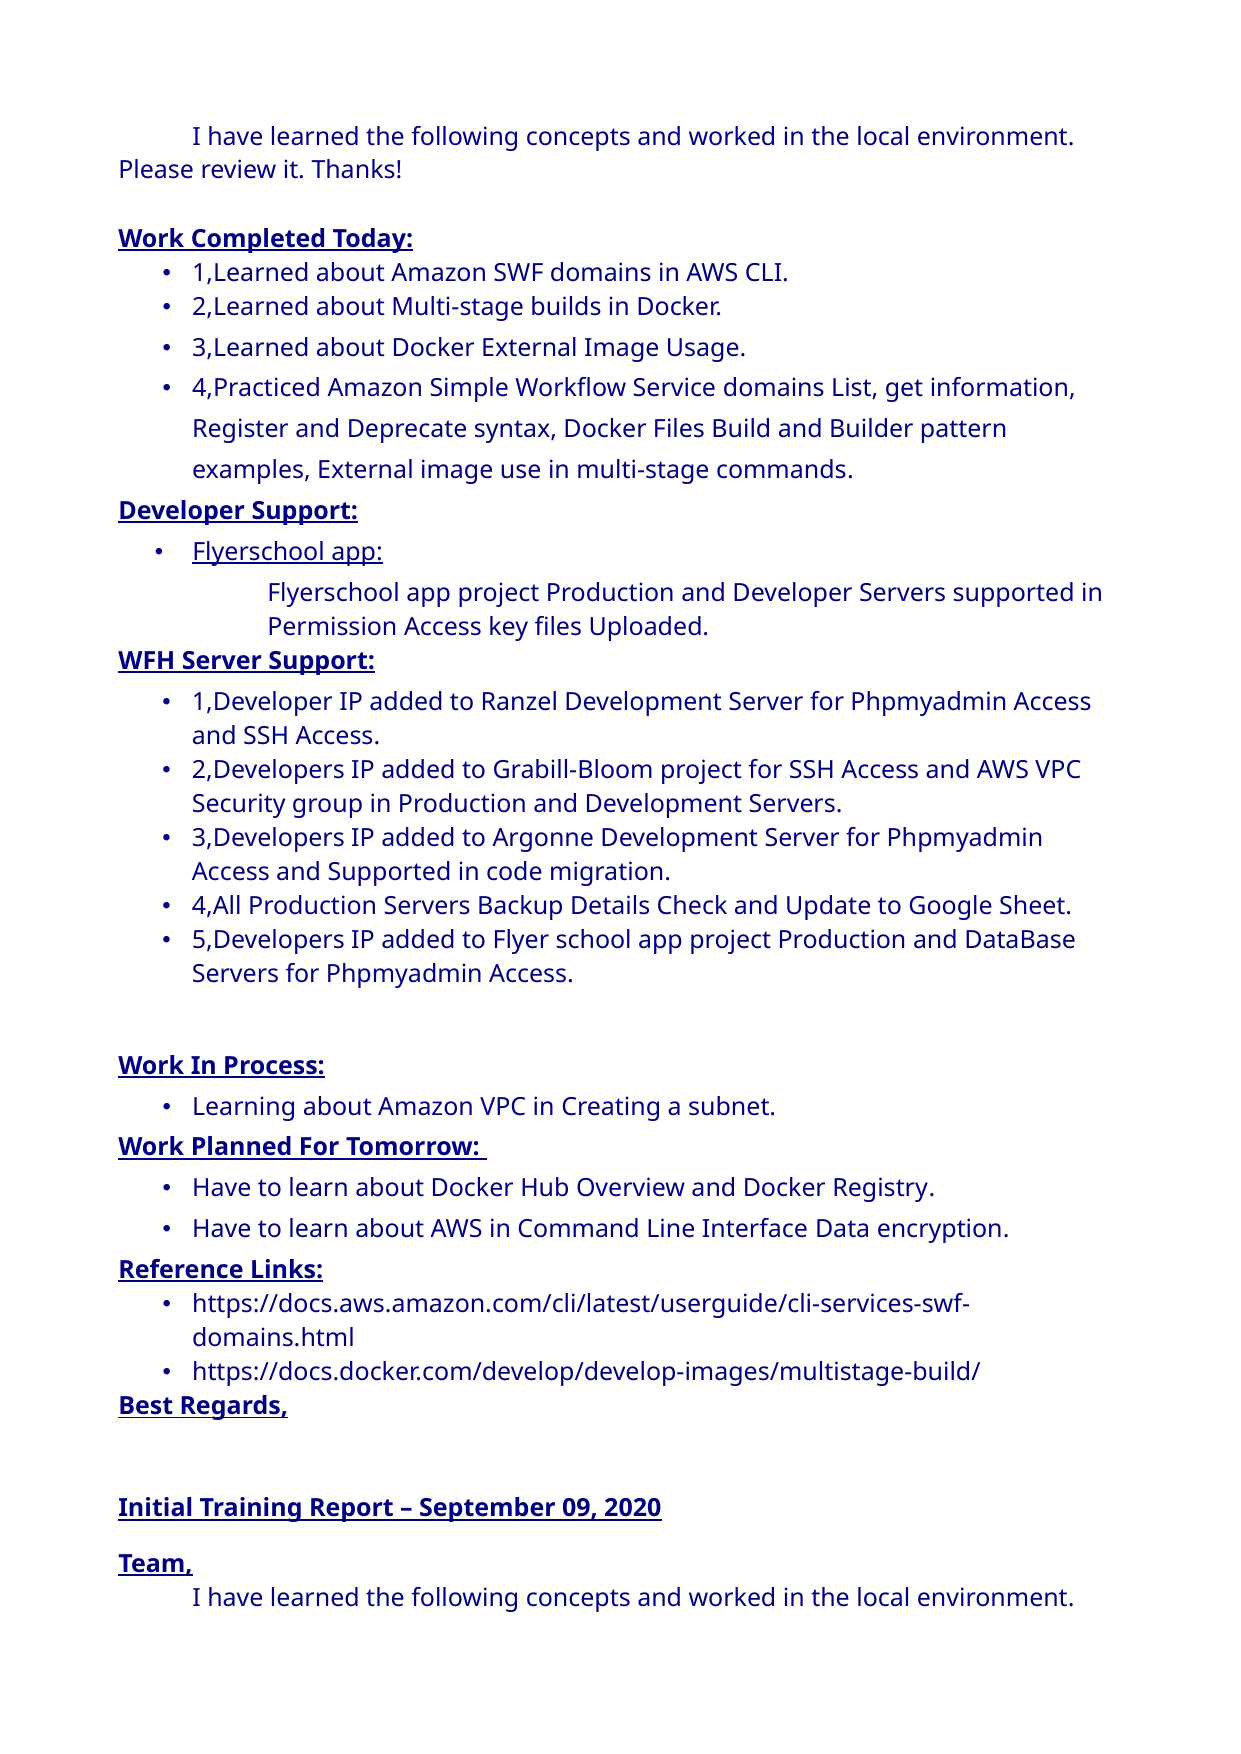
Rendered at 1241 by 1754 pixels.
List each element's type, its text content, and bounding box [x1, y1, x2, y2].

list Have to learn about AWS in Command Line Interface Data encryption. [162, 1211, 1122, 1245]
text Work Planned For Tomorrow: [118, 1129, 1122, 1163]
text Best Regards, [118, 1388, 1122, 1422]
subtitle 2,Developers IP added to Grabill-Bloom project for SSH Access and AWS VPC Security group in Production and Development Servers. [162, 751, 1122, 819]
list https://docs.aws.amazon.com/cli/latest/userguide/cli-services-swf-domains.html [162, 1286, 1122, 1354]
list 3,Learned about Docker External Image Usage. [162, 329, 1122, 363]
subtitle 5,Developers IP added to Flyer school app project Production and DataBase Servers for Phpmyadmin Access. [162, 922, 1122, 990]
list 1,Learned about Amazon SWF domains in AWS CLI. [162, 254, 1122, 288]
text Initial Training Report – September 09, 2020 [118, 1490, 1122, 1524]
list https://docs.docker.com/develop/develop-images/multistage-build/ [162, 1354, 1122, 1388]
list Learning about Amazon VPC in Creating a subnet. [162, 1088, 1122, 1122]
subtitle 1,Developer IP added to Ranzel Development Server for Phpmyadmin Access and SSH Access. [162, 683, 1122, 751]
text Developer Support: [118, 493, 1122, 527]
list 2,Learned about Multi-stage builds in Docker. [162, 288, 1122, 322]
text Team, [118, 1545, 1122, 1579]
text Work In Process: [118, 1047, 1122, 1081]
list Flyerschool app: [154, 533, 1122, 567]
subtitle Flyerschool app project Production and Developer Servers supported in Permission Access key files Uploaded. [229, 574, 1122, 642]
list 4,Practiced Amazon Simple Workflow Service domains List, get information, Register and Deprecate syntax, Docker Files Build and Builder pattern examples, External image use in multi-stage commands. [162, 370, 1122, 486]
text Work Completed Today: [118, 220, 1122, 254]
subtitle 4,All Production Servers Backup Details Check and Update to Google Sheet. [162, 888, 1122, 922]
text I have learned the following concepts and worked in the local environment. [118, 1579, 1122, 1613]
text WFH Server Support: [118, 642, 1122, 676]
text Reference Links: [118, 1251, 1122, 1286]
subtitle 3,Developers IP added to Argonne Development Server for Phpmyadmin Access and Supported in code migration. [162, 819, 1122, 888]
list Have to learn about Docker Hub Overview and Docker Registry. [162, 1170, 1122, 1204]
text I have learned the following concepts and worked in the local environment. Please review it. Thanks! [118, 118, 1122, 186]
